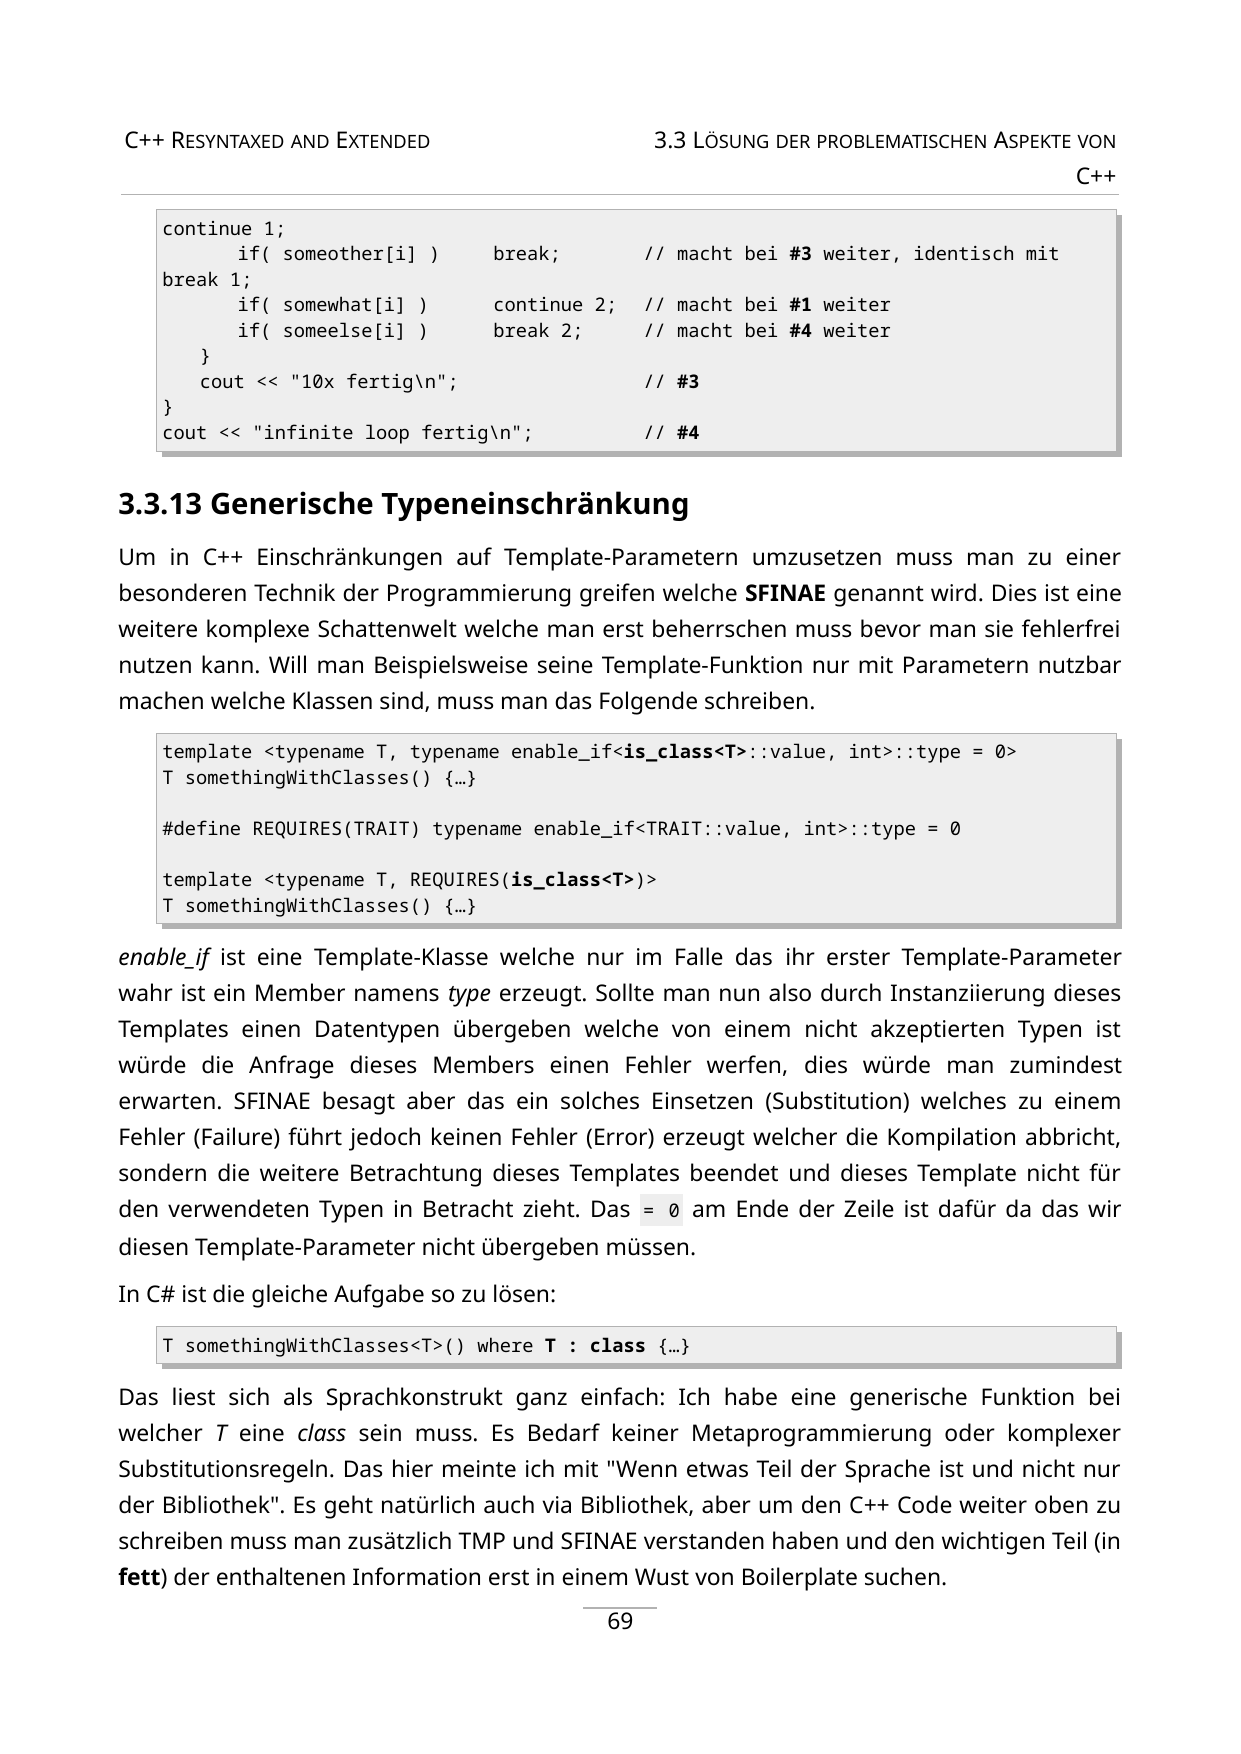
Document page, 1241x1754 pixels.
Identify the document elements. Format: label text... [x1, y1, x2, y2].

text continue 1; if( someother[i] ) break; // macht bei #3 weiter, identisch mit break 1; if( somewhat[i] ) continue 2; // macht bei #1 weiter if( someelse[i] ) break 2; // macht bei #4 weiter } cout << "10x fertig\n"; // #3 } cout << "infinite loop fertig\n"; // #4 [157, 210, 1116, 451]
text template <typename T, typename enable_if<is_class<T>::value, int>::type = 0> T somethingWithClasses() {…} #define REQUIRES(TRAIT) typename enable_if<TRAIT::value, int>::type = 0 template <typename T, REQUIRES(is_class<T>)> T somethingWithClasses() {…} [157, 734, 1116, 923]
text In C# ist die gleiche Aufgabe so zu lösen: [118, 1278, 1122, 1309]
subtitle Generische Typeneinschränkung [118, 483, 1122, 523]
text Um in C++ Einschränkungen auf Template-Parametern umzusetzen muss man zu einer besonderen Technik der Programmierung greifen welche SFINAE genannt wird. Dies ist eine weitere komplexe Schattenwelt welche man erst beherrschen muss bevor man sie fehlerfrei nutzen kann. Will man Beispielsweise seine Template-Funktion nur mit Parametern nutzbar machen welche Klassen sind, muss man das Folgende schreiben. [118, 541, 1122, 716]
text Das liest sich als Sprachkonstrukt ganz einfach: Ich habe eine generische Funktion bei welcher T eine class sein muss. Es Bedarf keiner Metaprogrammierung oder komplexer Substitutionsregeln. Das hier meinte ich mit "Wenn etwas Teil der Sprache ist und nicht nur der Bibliothek". Es geht natürlich auch via Bibliothek, aber um den C++ Code weiter oben zu schreiben muss man zusätzlich TMP und SFINAE verstanden haben und den wichtigen Teil (in fett) der enthaltenen Information erst in einem Wust von Boilerplate suchen. [118, 1381, 1122, 1592]
text enable_if ist eine Template-Klasse welche nur im Falle das ihr erster Template-Parameter wahr ist ein Member namens type erzeugt. Sollte man nun also durch Instanziierung dieses Templates einen Datentypen übergeben welche von einem nicht akzeptierten Typen ist würde die Anfrage dieses Members einen Fehler werfen, dies würde man zumindest erwarten. SFINAE besagt aber das ein solches Einsetzen (Substitution) welches zu einem Fehler (Failure) führt jedoch keinen Fehler (Error) erzeugt welcher die Kompilation abbricht, sondern die weitere Betrachtung dieses Templates beendet und dieses Template nicht für den verwendeten Typen in Betracht zieht. Das = 0 am Ende der Zeile ist dafür da das wir diesen Template-Parameter nicht übergeben müssen. [118, 941, 1122, 1262]
text T somethingWithClasses<T>() where T : class {…} [157, 1327, 1116, 1363]
